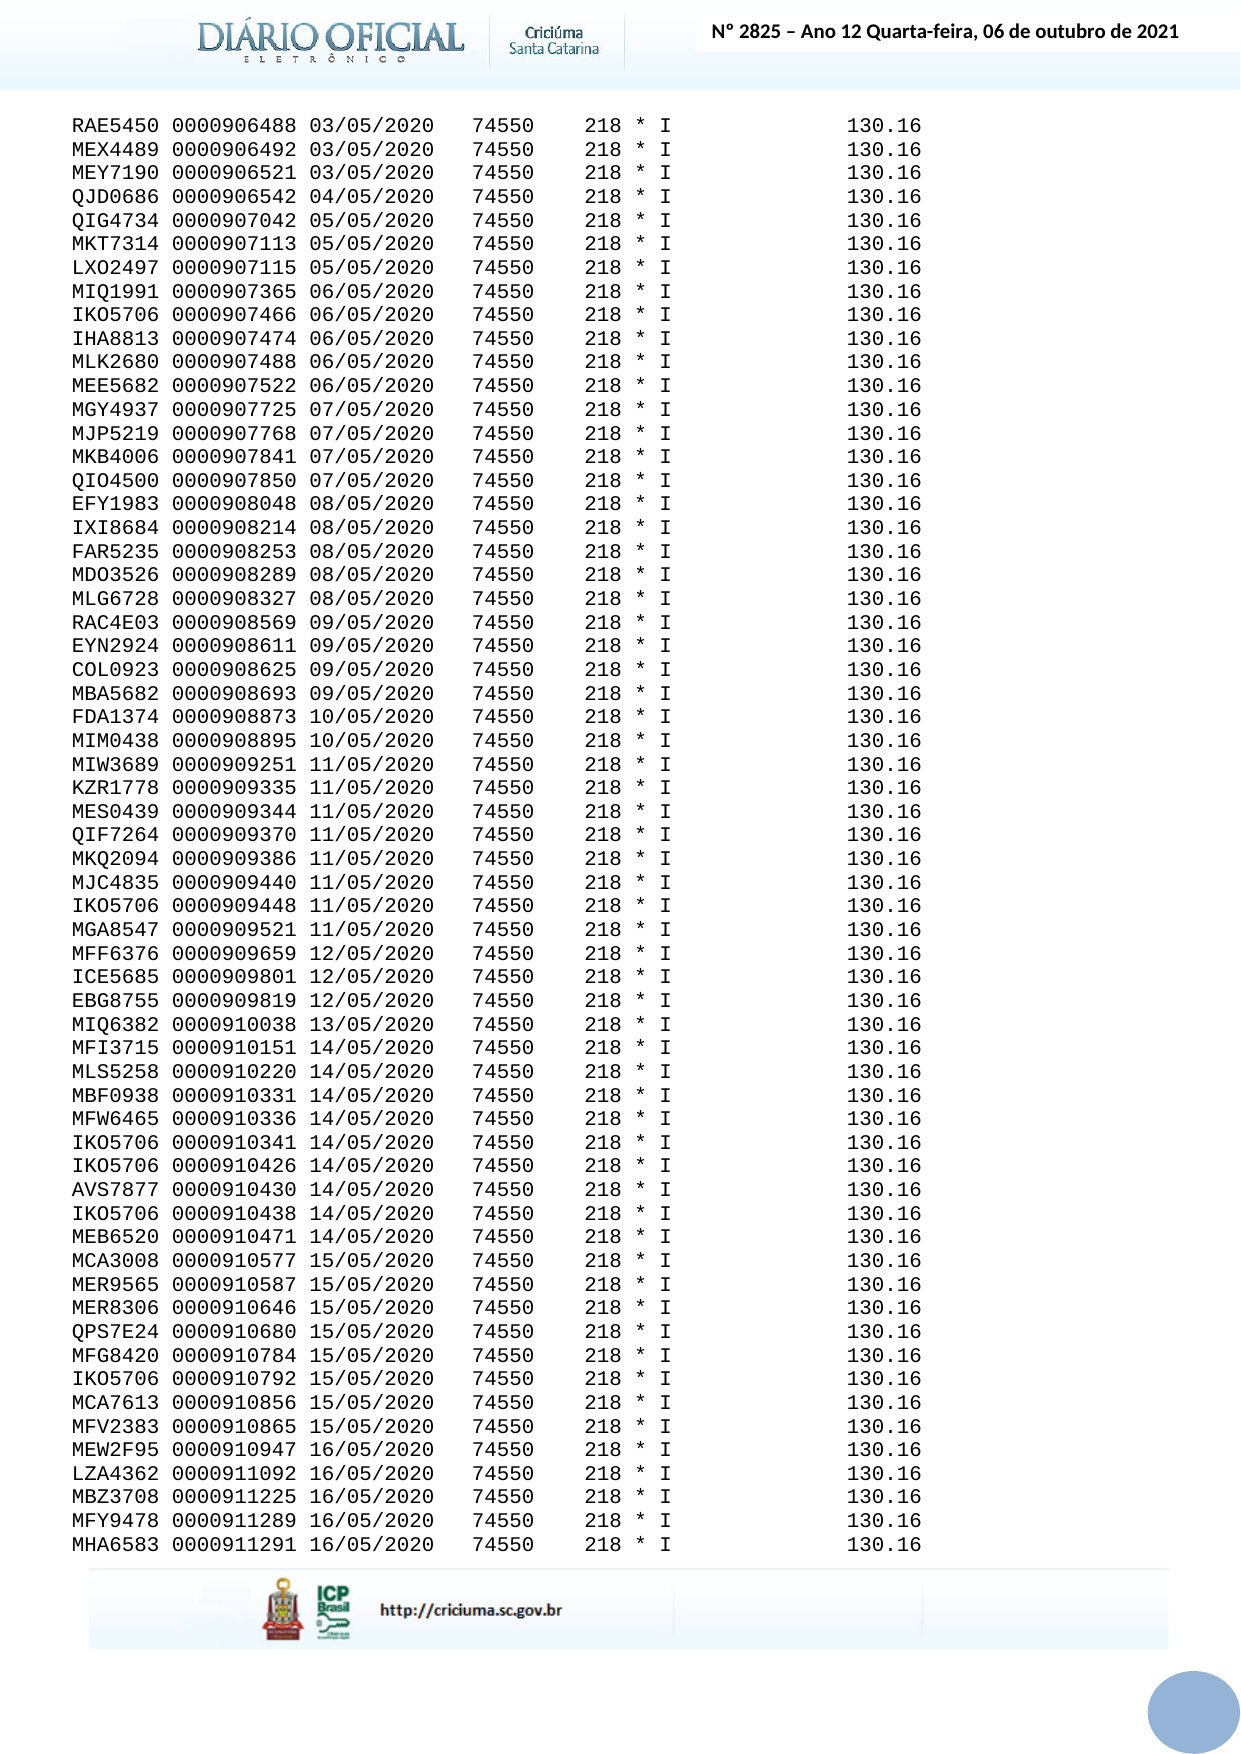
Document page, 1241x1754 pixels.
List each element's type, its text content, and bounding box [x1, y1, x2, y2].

text MFI3715 0000910151 14/05/2020 74550 218 * I 130.16 [59, 1037, 1181, 1061]
text KZR1778 0000909335 11/05/2020 74550 218 * I 130.16 [59, 777, 1181, 801]
text MIQ1991 0000907365 06/05/2020 74550 218 * I 130.16 [59, 281, 1181, 304]
text MEX4489 0000906492 03/05/2020 74550 218 * I 130.16 [59, 139, 1181, 162]
text RAC4E03 0000908569 09/05/2020 74550 218 * I 130.16 [59, 612, 1181, 635]
text MHA6583 0000911291 16/05/2020 74550 218 * I 130.16 [59, 1534, 1181, 1557]
text LZA4362 0000911092 16/05/2020 74550 218 * I 130.16 [59, 1463, 1181, 1487]
text EBG8755 0000909819 12/05/2020 74550 218 * I 130.16 [59, 990, 1181, 1014]
text MLG6728 0000908327 08/05/2020 74550 218 * I 130.16 [59, 588, 1181, 612]
text IXI8684 0000908214 08/05/2020 74550 218 * I 130.16 [59, 517, 1181, 541]
text LXO2497 0000907115 05/05/2020 74550 218 * I 130.16 [59, 257, 1181, 281]
text QJD0686 0000906542 04/05/2020 74550 218 * I 130.16 [59, 186, 1181, 210]
text QIO4500 0000907850 07/05/2020 74550 218 * I 130.16 [59, 470, 1181, 493]
text IKO5706 0000910792 15/05/2020 74550 218 * I 130.16 [59, 1368, 1181, 1392]
text IKO5706 0000910341 14/05/2020 74550 218 * I 130.16 [59, 1132, 1181, 1156]
text MES0439 0000909344 11/05/2020 74550 218 * I 130.16 [59, 801, 1181, 824]
text MDO3526 0000908289 08/05/2020 74550 218 * I 130.16 [59, 564, 1181, 588]
text MGY4937 0000907725 07/05/2020 74550 218 * I 130.16 [59, 399, 1181, 422]
text MBZ3708 0000911225 16/05/2020 74550 218 * I 130.16 [59, 1487, 1181, 1510]
text MEE5682 0000907522 06/05/2020 74550 218 * I 130.16 [59, 375, 1181, 399]
text MER8306 0000910646 15/05/2020 74550 218 * I 130.16 [59, 1297, 1181, 1321]
text MFW6465 0000910336 14/05/2020 74550 218 * I 130.16 [59, 1108, 1181, 1132]
text MBA5682 0000908693 09/05/2020 74550 218 * I 130.16 [59, 683, 1181, 706]
text MBF0938 0000910331 14/05/2020 74550 218 * I 130.16 [59, 1084, 1181, 1108]
text MLS5258 0000910220 14/05/2020 74550 218 * I 130.16 [59, 1061, 1181, 1084]
text AVS7877 0000910430 14/05/2020 74550 218 * I 130.16 [59, 1179, 1181, 1203]
text COL0923 0000908625 09/05/2020 74550 218 * I 130.16 [59, 659, 1181, 683]
text MEY7190 0000906521 03/05/2020 74550 218 * I 130.16 [59, 162, 1181, 186]
text MIM0438 0000908895 10/05/2020 74550 218 * I 130.16 [59, 730, 1181, 753]
text MKT7314 0000907113 05/05/2020 74550 218 * I 130.16 [59, 233, 1181, 257]
text QIF7264 0000909370 11/05/2020 74550 218 * I 130.16 [59, 824, 1181, 848]
text IKO5706 0000910438 14/05/2020 74550 218 * I 130.16 [59, 1203, 1181, 1226]
text RAE5450 0000906488 03/05/2020 74550 218 * I 130.16 [59, 115, 1181, 139]
text MKQ2094 0000909386 11/05/2020 74550 218 * I 130.16 [59, 848, 1181, 872]
text MJP5219 0000907768 07/05/2020 74550 218 * I 130.16 [59, 422, 1181, 446]
text MFY9478 0000911289 16/05/2020 74550 218 * I 130.16 [59, 1510, 1181, 1534]
text MGA8547 0000909521 11/05/2020 74550 218 * I 130.16 [59, 919, 1181, 943]
text MKB4006 0000907841 07/05/2020 74550 218 * I 130.16 [59, 446, 1181, 470]
text MFV2383 0000910865 15/05/2020 74550 218 * I 130.16 [59, 1416, 1181, 1439]
text MIQ6382 0000910038 13/05/2020 74550 218 * I 130.16 [59, 1014, 1181, 1037]
text FDA1374 0000908873 10/05/2020 74550 218 * I 130.16 [59, 706, 1181, 730]
text ICE5685 0000909801 12/05/2020 74550 218 * I 130.16 [59, 966, 1181, 990]
text IKO5706 0000909448 11/05/2020 74550 218 * I 130.16 [59, 895, 1181, 919]
text IHA8813 0000907474 06/05/2020 74550 218 * I 130.16 [59, 328, 1181, 352]
text QIG4734 0000907042 05/05/2020 74550 218 * I 130.16 [59, 210, 1181, 233]
text EFY1983 0000908048 08/05/2020 74550 218 * I 130.16 [59, 493, 1181, 517]
text MER9565 0000910587 15/05/2020 74550 218 * I 130.16 [59, 1274, 1181, 1297]
text MFF6376 0000909659 12/05/2020 74550 218 * I 130.16 [59, 943, 1181, 966]
text MEW2F95 0000910947 16/05/2020 74550 218 * I 130.16 [59, 1439, 1181, 1463]
text MLK2680 0000907488 06/05/2020 74550 218 * I 130.16 [59, 352, 1181, 375]
text MJC4835 0000909440 11/05/2020 74550 218 * I 130.16 [59, 872, 1181, 895]
text EYN2924 0000908611 09/05/2020 74550 218 * I 130.16 [59, 635, 1181, 659]
text IKO5706 0000910426 14/05/2020 74550 218 * I 130.16 [59, 1156, 1181, 1179]
text MIW3689 0000909251 11/05/2020 74550 218 * I 130.16 [59, 753, 1181, 777]
text QPS7E24 0000910680 15/05/2020 74550 218 * I 130.16 [59, 1321, 1181, 1345]
text IKO5706 0000907466 06/05/2020 74550 218 * I 130.16 [59, 304, 1181, 328]
text FAR5235 0000908253 08/05/2020 74550 218 * I 130.16 [59, 541, 1181, 564]
text MEB6520 0000910471 14/05/2020 74550 218 * I 130.16 [59, 1226, 1181, 1250]
text MCA7613 0000910856 15/05/2020 74550 218 * I 130.16 [59, 1392, 1181, 1416]
text MFG8420 0000910784 15/05/2020 74550 218 * I 130.16 [59, 1345, 1181, 1368]
text MCA3008 0000910577 15/05/2020 74550 218 * I 130.16 [59, 1250, 1181, 1274]
